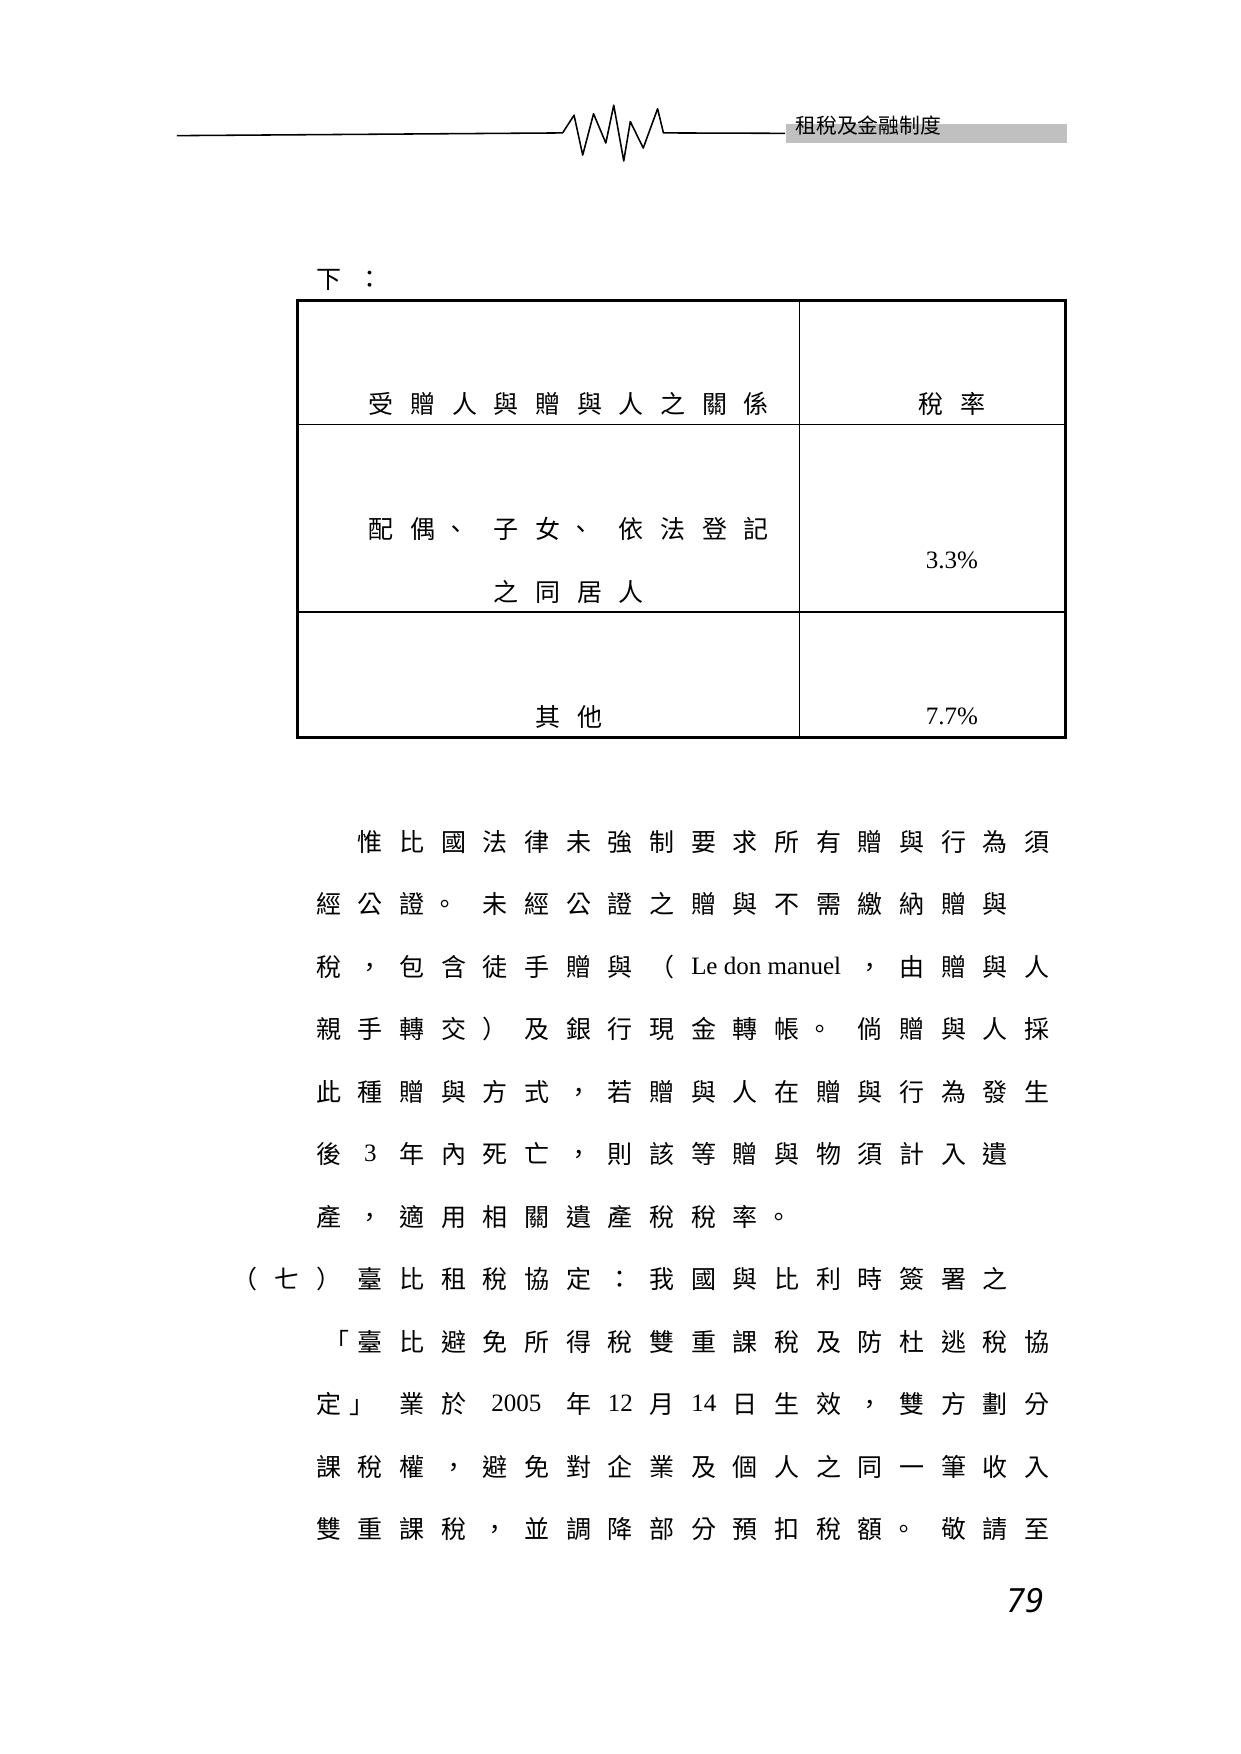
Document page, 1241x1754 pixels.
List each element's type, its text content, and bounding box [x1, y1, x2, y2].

table_cell 7.7% [800, 613, 1064, 736]
text 下： [281, 236, 1058, 299]
table_header 受贈人與贈與人之關係 [299, 302, 799, 424]
table_cell 3.3% [800, 425, 1064, 611]
table_cell 其他 [299, 613, 799, 736]
text （七）臺比租稅協定：我國與比利時簽署之「臺比避免所得稅雙重課稅及防杜逃稅協定」業於2005年12月14日生效，雙方劃分課稅權，避免對企業及個人之同一筆收入雙重課稅，並調降部分預扣稅額。敬請至 [207, 1236, 1058, 1549]
table_cell 配偶、子女、依法登記之同居人 [299, 425, 799, 611]
text 惟比國法律未強制要求所有贈與行為須經公證。未經公證之贈與不需繳納贈與稅，包含徒手贈與（Le don manuel，由贈與人親手轉交）及銀行現金轉帳。倘贈與人採此種贈與方式，若贈與人在贈與行為發生後3年內死亡，則該等贈與物須計入遺產，適用相關遺產稅稅率。 [281, 799, 1058, 1236]
table_header 稅率 [800, 302, 1064, 424]
